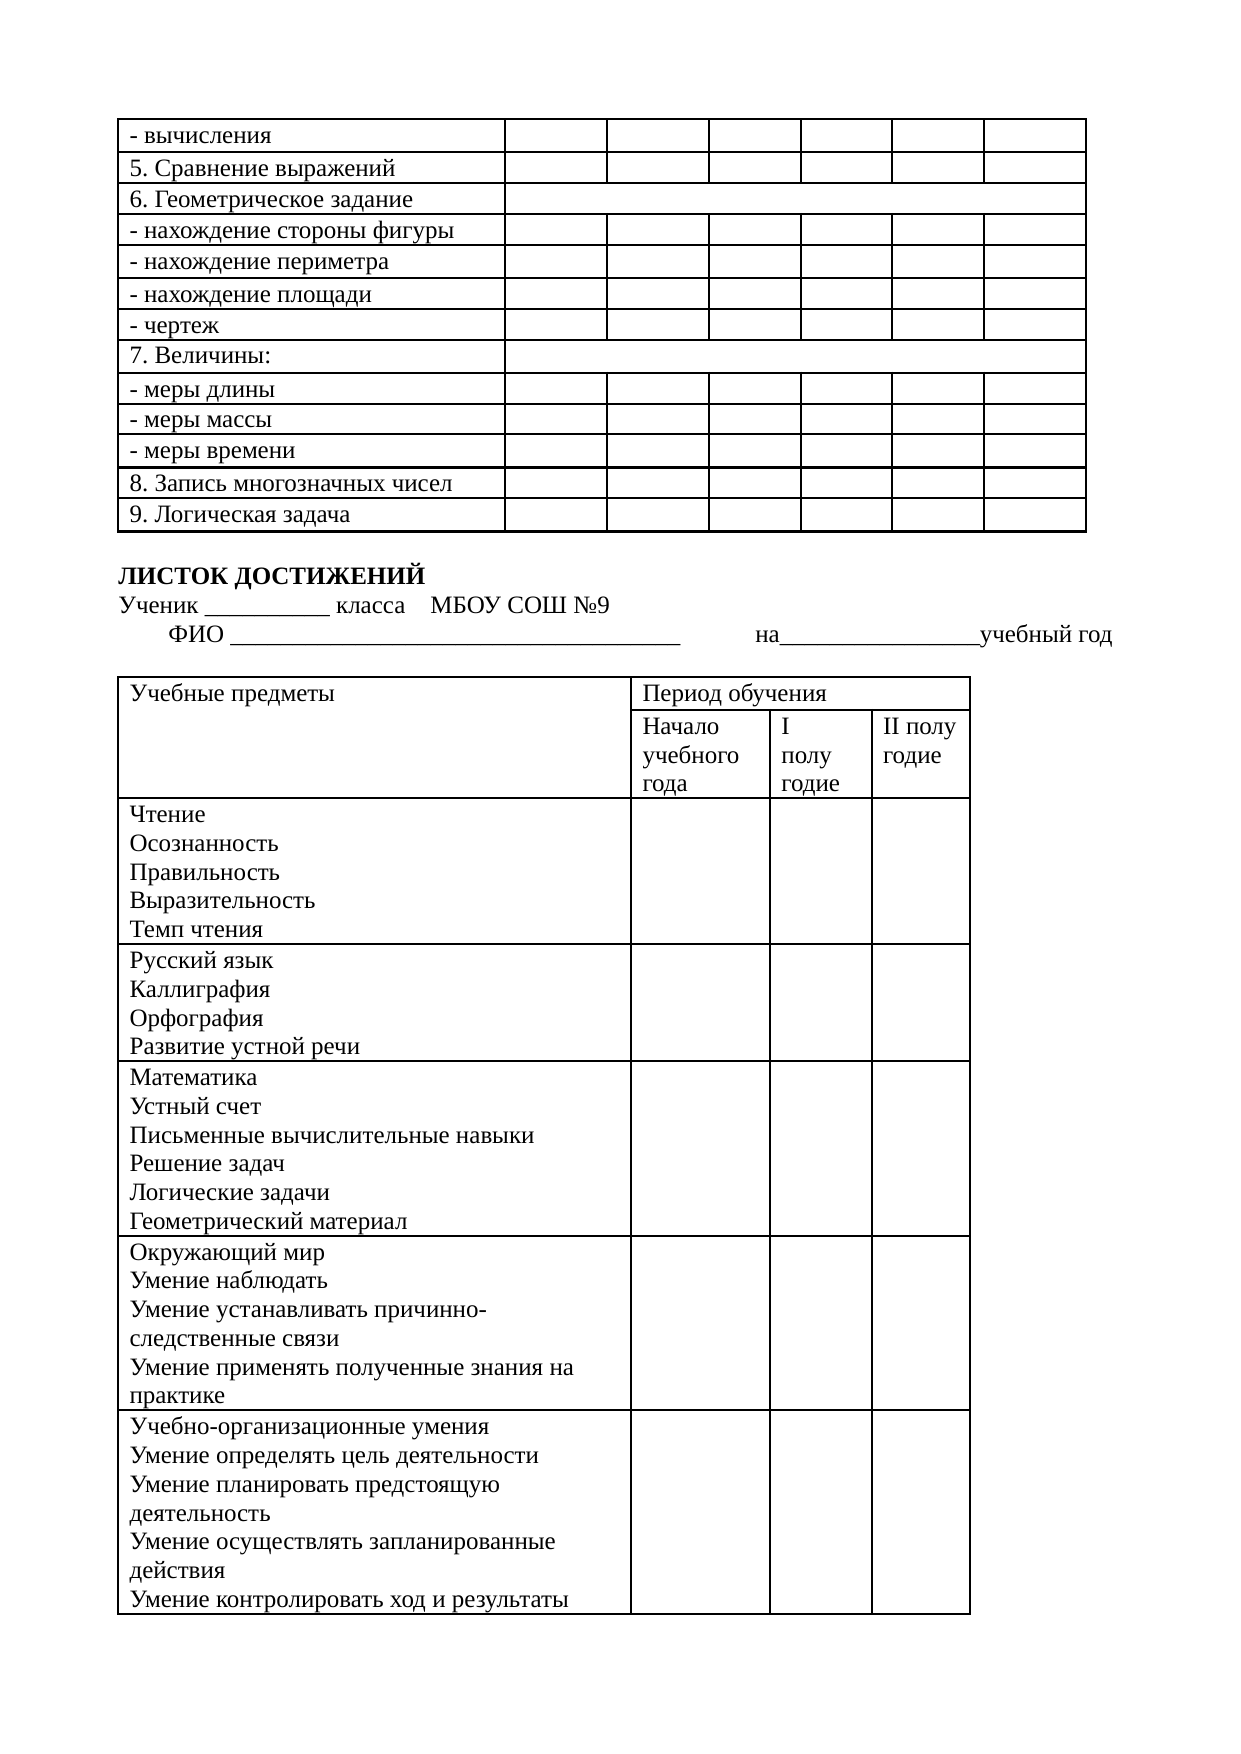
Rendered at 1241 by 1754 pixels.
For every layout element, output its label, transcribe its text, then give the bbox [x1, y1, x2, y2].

table_cell [893, 469, 983, 497]
table_cell [710, 469, 800, 497]
table_cell - вычисления [119, 120, 504, 151]
table_cell [802, 310, 891, 338]
table_cell [710, 310, 800, 338]
table_cell [893, 435, 983, 466]
table_cell [802, 435, 891, 466]
table_cell [985, 246, 1085, 277]
table_cell [506, 499, 606, 530]
table_cell [506, 310, 606, 338]
table_cell [608, 405, 708, 433]
table_cell Начало учебного года [632, 711, 769, 797]
table_cell [506, 374, 606, 402]
table_cell II полу годие [873, 711, 969, 797]
text ФИО ____________________________________ на________________учебный год [118, 619, 1122, 647]
table_cell [873, 1411, 969, 1613]
table_header Учебные предметы [119, 678, 630, 797]
table_cell [771, 1411, 871, 1613]
table_cell [985, 435, 1085, 466]
table_cell [632, 1411, 769, 1613]
table_cell - нахождение стороны фигуры [119, 215, 504, 244]
table_cell [873, 1237, 969, 1409]
table_cell [985, 279, 1085, 308]
table_cell [632, 1062, 769, 1235]
table_cell [893, 405, 983, 433]
table_cell - меры массы [119, 405, 504, 433]
table_cell [802, 153, 891, 182]
table_header Период обучения [632, 678, 969, 709]
table_cell [802, 405, 891, 433]
table_cell - чертеж [119, 310, 504, 338]
table_cell [710, 405, 800, 433]
table_cell [506, 405, 606, 433]
table_cell [985, 405, 1085, 433]
table_cell [771, 799, 871, 943]
table_cell Учебно-организационные умения Умение определять цель деятельности Умение планировать предстоящую деятельность Умение осуществлять запланированные действия Умение контролировать ход и результаты [119, 1411, 630, 1613]
table_cell [710, 120, 800, 151]
table_cell - меры времени [119, 435, 504, 466]
table_cell [710, 246, 800, 277]
table_cell [506, 184, 1085, 213]
table_cell [771, 945, 871, 1060]
table_cell [802, 469, 891, 497]
table_cell [608, 246, 708, 277]
table_cell [506, 215, 606, 244]
table_cell [506, 279, 606, 308]
table_cell [802, 374, 891, 402]
table_cell [802, 279, 891, 308]
table_cell [802, 120, 891, 151]
table_cell [632, 1237, 769, 1409]
table_cell [506, 469, 606, 497]
table_cell [893, 499, 983, 530]
table_cell [632, 799, 769, 943]
table_cell [873, 945, 969, 1060]
table_cell 8. Запись многозначных чисел [119, 469, 504, 497]
table_cell [710, 499, 800, 530]
table_cell [710, 153, 800, 182]
table_cell [802, 499, 891, 530]
table_cell [506, 246, 606, 277]
table_cell [893, 374, 983, 402]
table_cell [506, 435, 606, 466]
table_cell - меры длины [119, 374, 504, 402]
table_cell [985, 374, 1085, 402]
table_cell [873, 799, 969, 943]
table_cell - нахождение площади [119, 279, 504, 308]
table_cell 6. Геометрическое задание [119, 184, 504, 213]
table_cell [608, 310, 708, 338]
table_cell [985, 310, 1085, 338]
table_cell [608, 374, 708, 402]
table_cell I полу годие [771, 711, 871, 797]
table_cell [893, 246, 983, 277]
table_cell [608, 469, 708, 497]
table_cell [710, 435, 800, 466]
table_cell [608, 279, 708, 308]
table_cell [802, 246, 891, 277]
table_cell Русский язык Каллиграфия Орфография Развитие устной речи [119, 945, 630, 1060]
table_cell [608, 120, 708, 151]
table_cell [632, 945, 769, 1060]
table_cell Чтение Осознанность Правильность Выразительность Темп чтения [119, 799, 630, 943]
table_cell [985, 215, 1085, 244]
table_cell [710, 215, 800, 244]
table_cell Математика Устный счет Письменные вычислительные навыки Решение задач Логические задачи Геометрический материал [119, 1062, 630, 1235]
table_cell 5. Сравнение выражений [119, 153, 504, 182]
table_cell [893, 153, 983, 182]
table_cell [985, 469, 1085, 497]
table_cell Окружающий мир Умение наблюдать Умение устанавливать причинно-следственные связи Умение применять полученные знания на практике [119, 1237, 630, 1409]
table_cell [506, 120, 606, 151]
table_cell [893, 310, 983, 338]
table_cell [985, 120, 1085, 151]
table_cell [893, 215, 983, 244]
table_cell [710, 279, 800, 308]
table_cell [985, 153, 1085, 182]
table_cell [710, 374, 800, 402]
table_cell - нахождение периметра [119, 246, 504, 277]
table_cell [893, 120, 983, 151]
table_cell [873, 1062, 969, 1235]
table_cell [771, 1237, 871, 1409]
table_cell [608, 499, 708, 530]
table_cell [985, 499, 1085, 530]
table_cell [608, 215, 708, 244]
table_cell [771, 1062, 871, 1235]
text Ученик __________ класса МБОУ СОШ №9 [118, 590, 1122, 619]
table_cell [506, 341, 1085, 372]
table_cell 7. Величины: [119, 341, 504, 372]
table_cell [802, 215, 891, 244]
table_cell [893, 279, 983, 308]
table_cell [608, 153, 708, 182]
table_cell [506, 153, 606, 182]
table_cell [608, 435, 708, 466]
table_cell 9. Логическая задача [119, 499, 504, 530]
text ЛИСТОК ДОСТИЖЕНИЙ [118, 561, 1122, 590]
